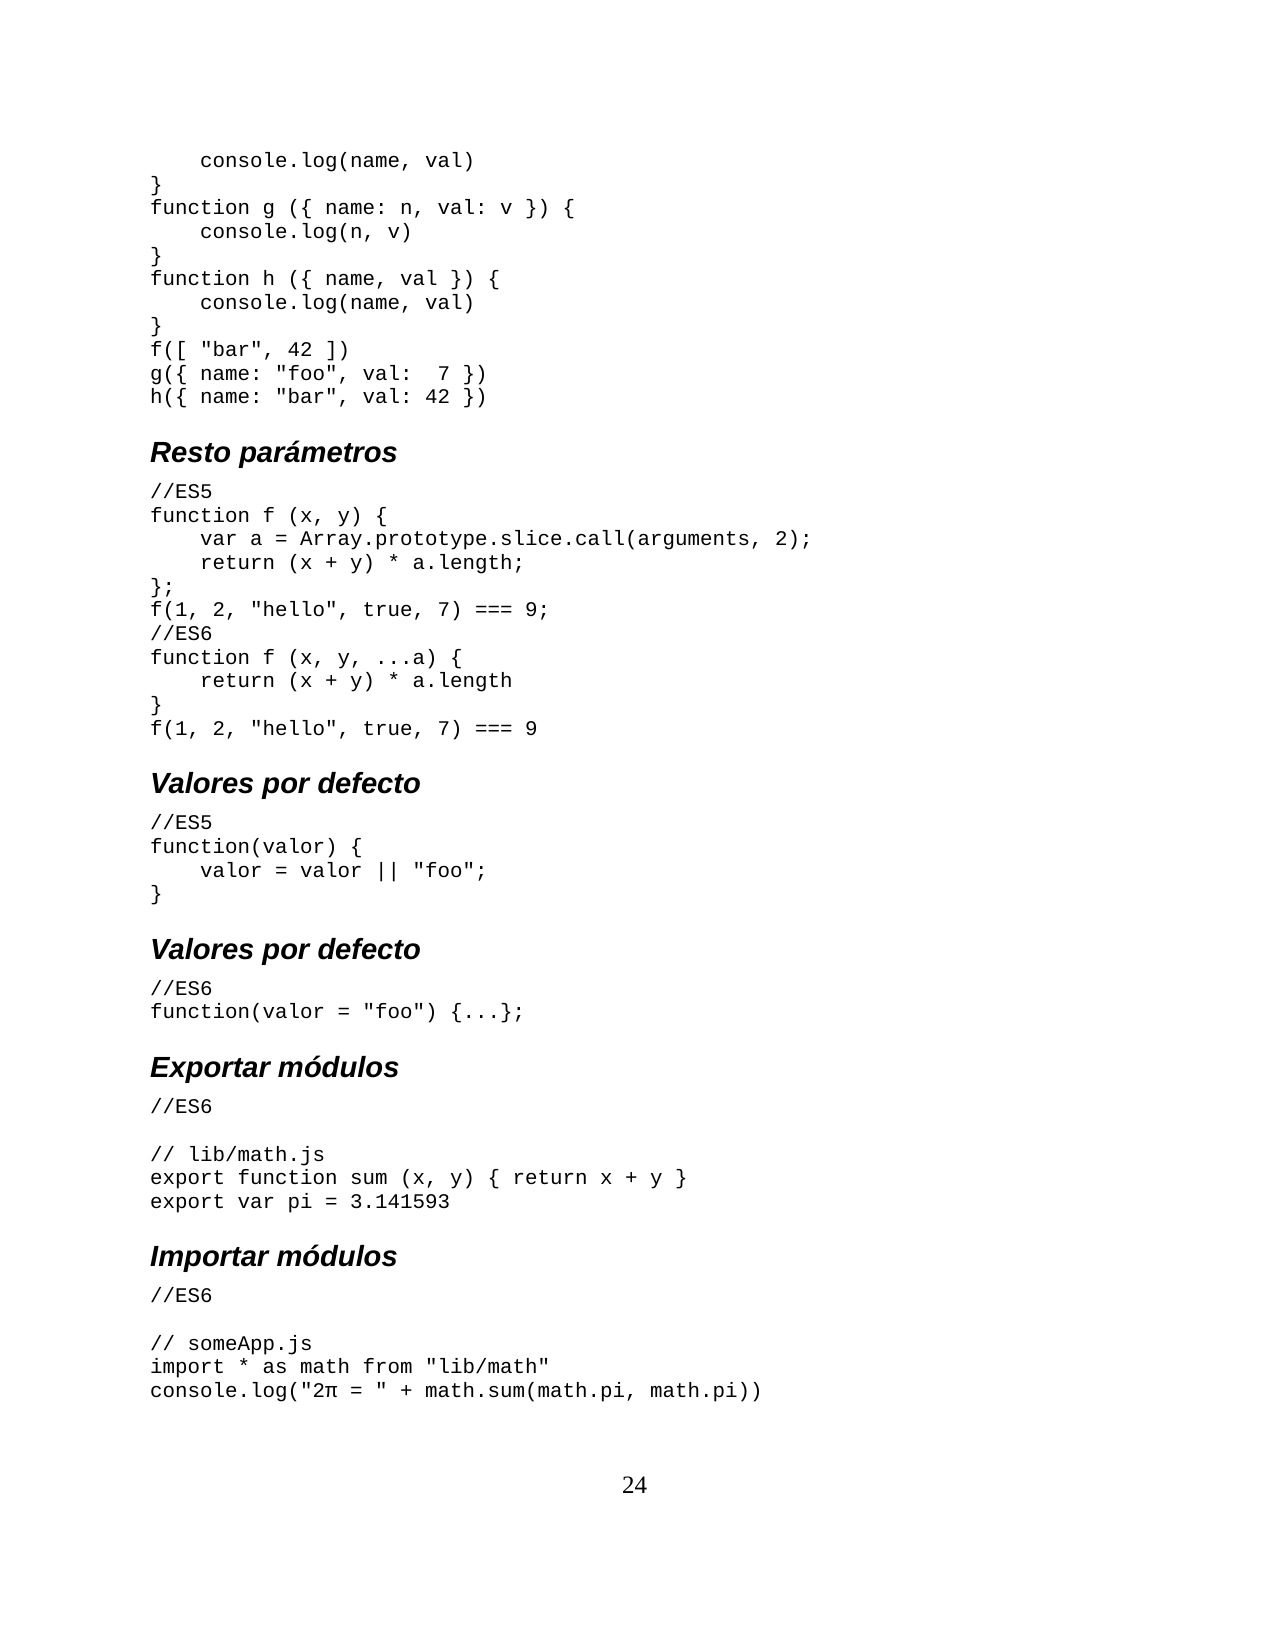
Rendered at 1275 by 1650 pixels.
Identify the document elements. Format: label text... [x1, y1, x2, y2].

text //ES6 [150, 978, 1125, 1002]
text //ES6 [150, 1286, 1125, 1309]
text function(valor) { [150, 836, 1125, 859]
text g({ name: "foo", val: 7 }) [150, 363, 1125, 386]
text export var pi = 3.141593 [150, 1191, 1125, 1214]
text f([ "bar", 42 ]) [150, 339, 1125, 363]
text h({ name: "bar", val: 42 }) [150, 386, 1125, 410]
text } [150, 694, 1125, 718]
text export function sum (x, y) { return x + y } [150, 1167, 1125, 1191]
text f(1, 2, "hello", true, 7) === 9 [150, 718, 1125, 741]
text console.log("2π = " + math.sum(math.pi, math.pi)) [150, 1380, 1125, 1404]
text //ES5 [150, 481, 1125, 505]
subtitle Valores por defecto [150, 932, 1125, 965]
text valor = valor || "foo"; [150, 859, 1125, 883]
text function h ({ name, val }) { [150, 268, 1125, 292]
text console.log(n, v) [150, 221, 1125, 244]
text var a = Array.prototype.slice.call(arguments, 2); [150, 528, 1125, 552]
text return (x + y) * a.length; [150, 552, 1125, 576]
subtitle Exportar módulos [150, 1050, 1125, 1084]
text } [150, 883, 1125, 907]
text function g ({ name: n, val: v }) { [150, 197, 1125, 221]
text function f (x, y, ...a) { [150, 647, 1125, 670]
text }; [150, 576, 1125, 599]
text import * as math from "lib/math" [150, 1356, 1125, 1380]
text function f (x, y) { [150, 505, 1125, 528]
text function(valor = "foo") {...}; [150, 1002, 1125, 1025]
subtitle Importar módulos [150, 1239, 1125, 1273]
text return (x + y) * a.length [150, 670, 1125, 694]
text // someApp.js [150, 1333, 1125, 1356]
text // lib/math.js [150, 1143, 1125, 1167]
text //ES6 [150, 623, 1125, 647]
text } [150, 316, 1125, 339]
subtitle Valores por defecto [150, 766, 1125, 800]
text console.log(name, val) [150, 292, 1125, 316]
subtitle Resto parámetros [150, 435, 1125, 469]
text //ES5 [150, 812, 1125, 836]
text //ES6 [150, 1096, 1125, 1120]
text console.log(name, val) [150, 150, 1125, 174]
text f(1, 2, "hello", true, 7) === 9; [150, 599, 1125, 623]
text } [150, 174, 1125, 197]
text } [150, 244, 1125, 268]
